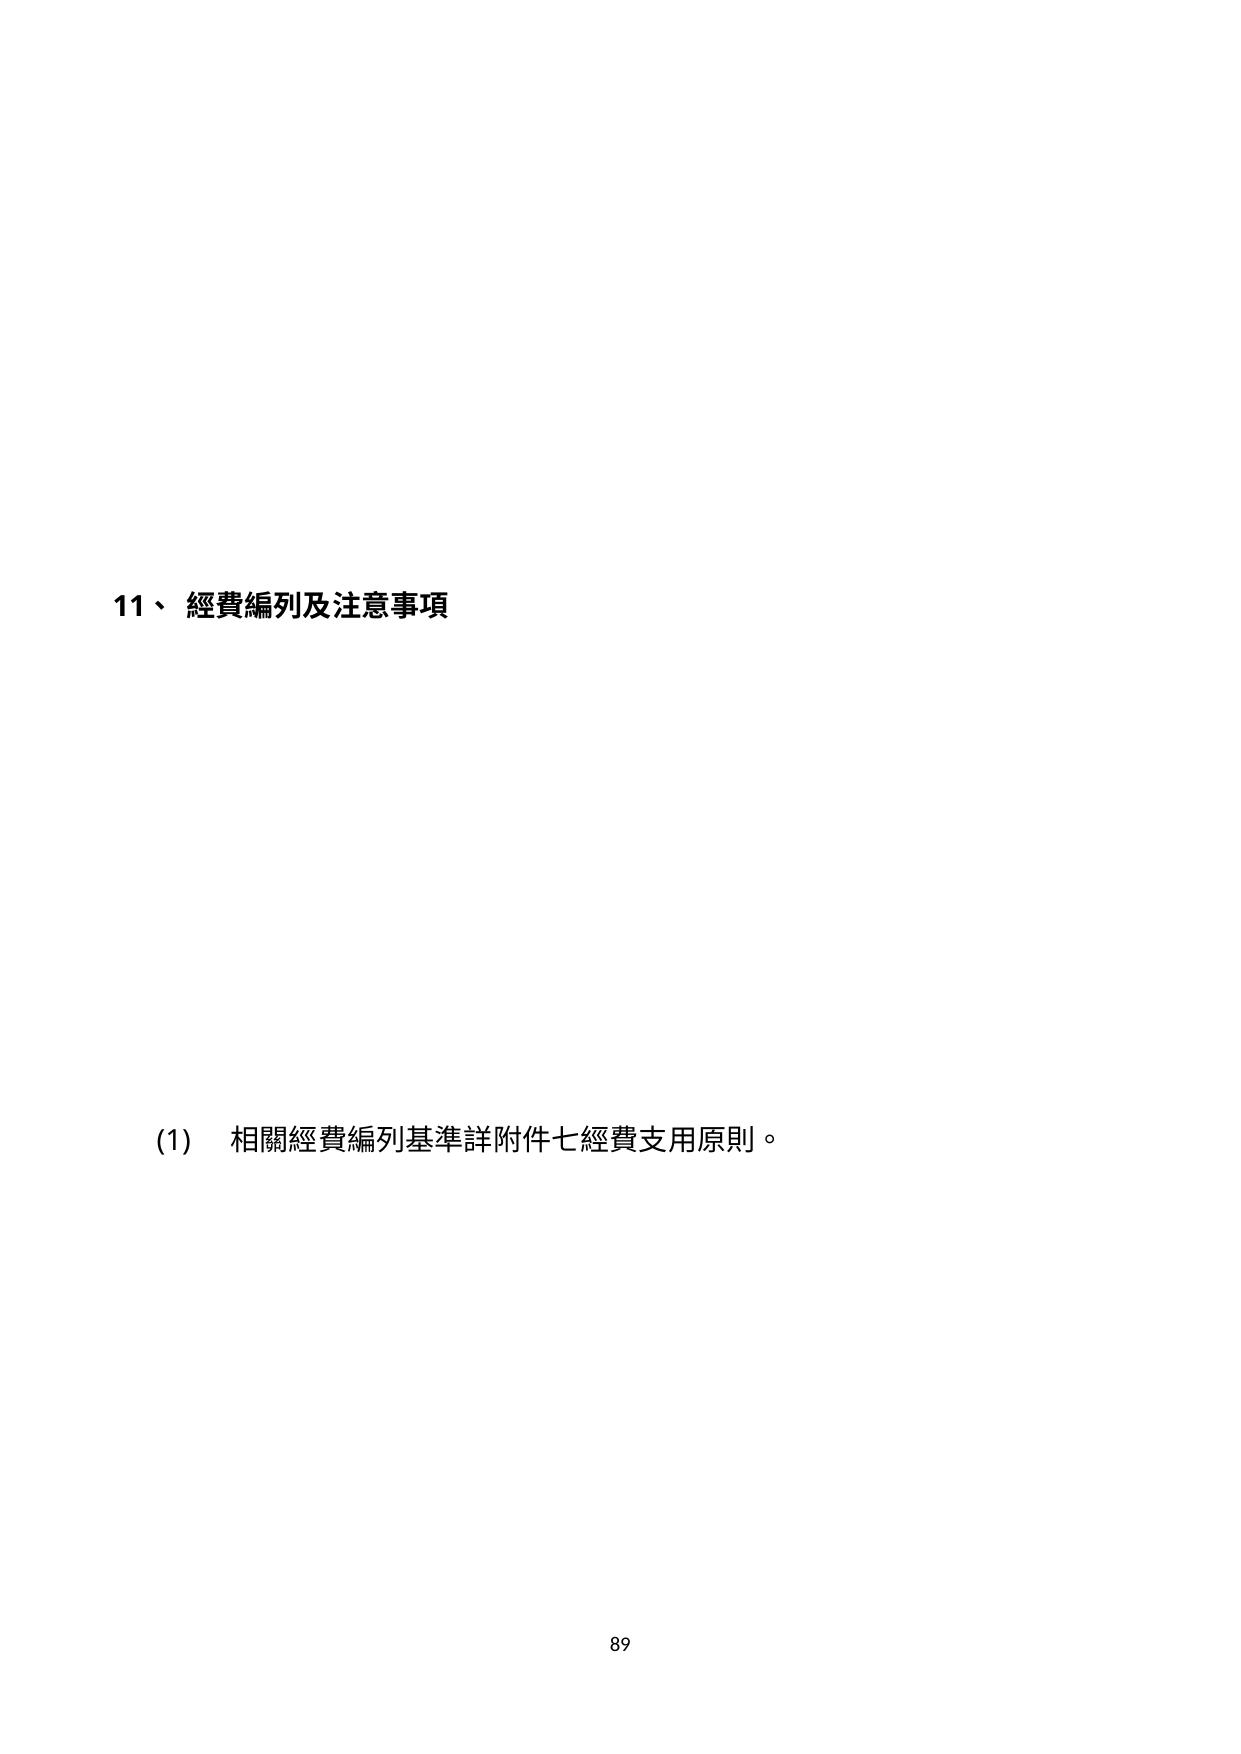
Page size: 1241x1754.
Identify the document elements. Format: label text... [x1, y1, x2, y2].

list 相關經費編列基準詳附件七經費支用原則。 [156, 871, 1128, 1406]
list 經費編列及注意事項 [112, 336, 1128, 871]
